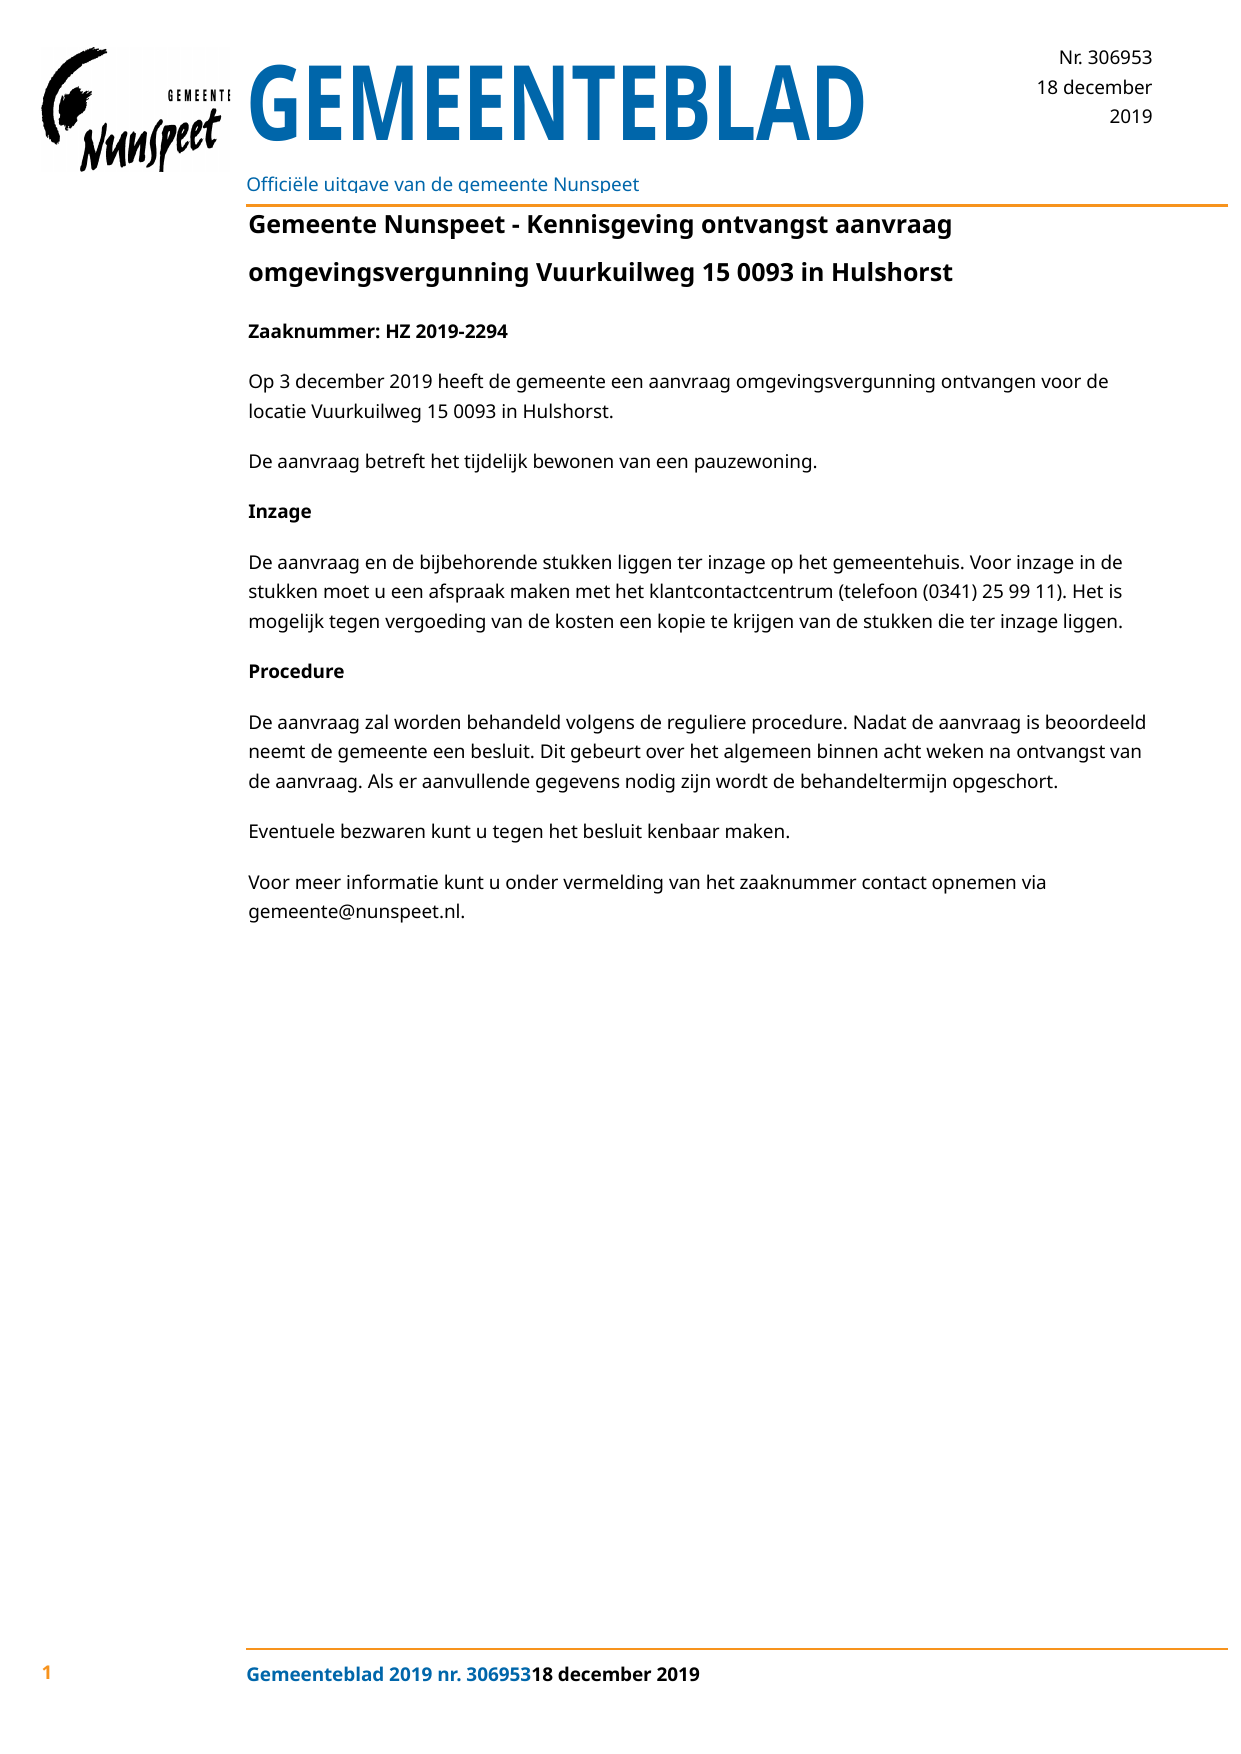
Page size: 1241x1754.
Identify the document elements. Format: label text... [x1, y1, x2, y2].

text Eventuele bezwaren kunt u tegen het besluit kenbaar maken. [248, 819, 1152, 844]
text Procedure [248, 659, 1152, 684]
text De aanvraag zal worden behandeld volgens de reguliere procedure. Nadat de aanvraag is beoordeeld neemt de gemeente een besluit. Dit gebeurt over het algemeen binnen acht weken na ontvangst van de aanvraag. Als er aanvullende gegevens nodig zijn wordt de behandeltermijn opgeschort. [248, 709, 1152, 794]
text De aanvraag en de bijbehorende stukken liggen ter inzage op het gemeentehuis. Voor inzage in de stukken moet u een afspraak maken met het klantcontactcentrum (telefoon (0341) 25 99 11). Het is mogelijk tegen vergoeding van de kosten een kopie te krijgen van de stukken die ter inzage liggen. [248, 549, 1152, 634]
text Voor meer informatie kunt u onder vermelding van het zaaknummer contact opnemen via gemeente@nunspeet.nl. [248, 869, 1152, 924]
text Zaaknummer: HZ 2019-2294 [248, 318, 1152, 344]
text Gemeente Nunspeet - Kennisgeving ontvangst aanvraag omgevingsvergunning Vuurkuilweg 15 0093 in Hulshorst [248, 207, 1152, 288]
text De aanvraag betreft het tijdelijk bewonen van een pauzewoning. [248, 448, 1152, 474]
text Op 3 december 2019 heeft de gemeente een aanvraag omgevingsvergunning ontvangen voor de locatie Vuurkuilweg 15 0093 in Hulshorst. [248, 368, 1152, 424]
text Inzage [248, 499, 1152, 524]
picture [41, 47, 231, 172]
